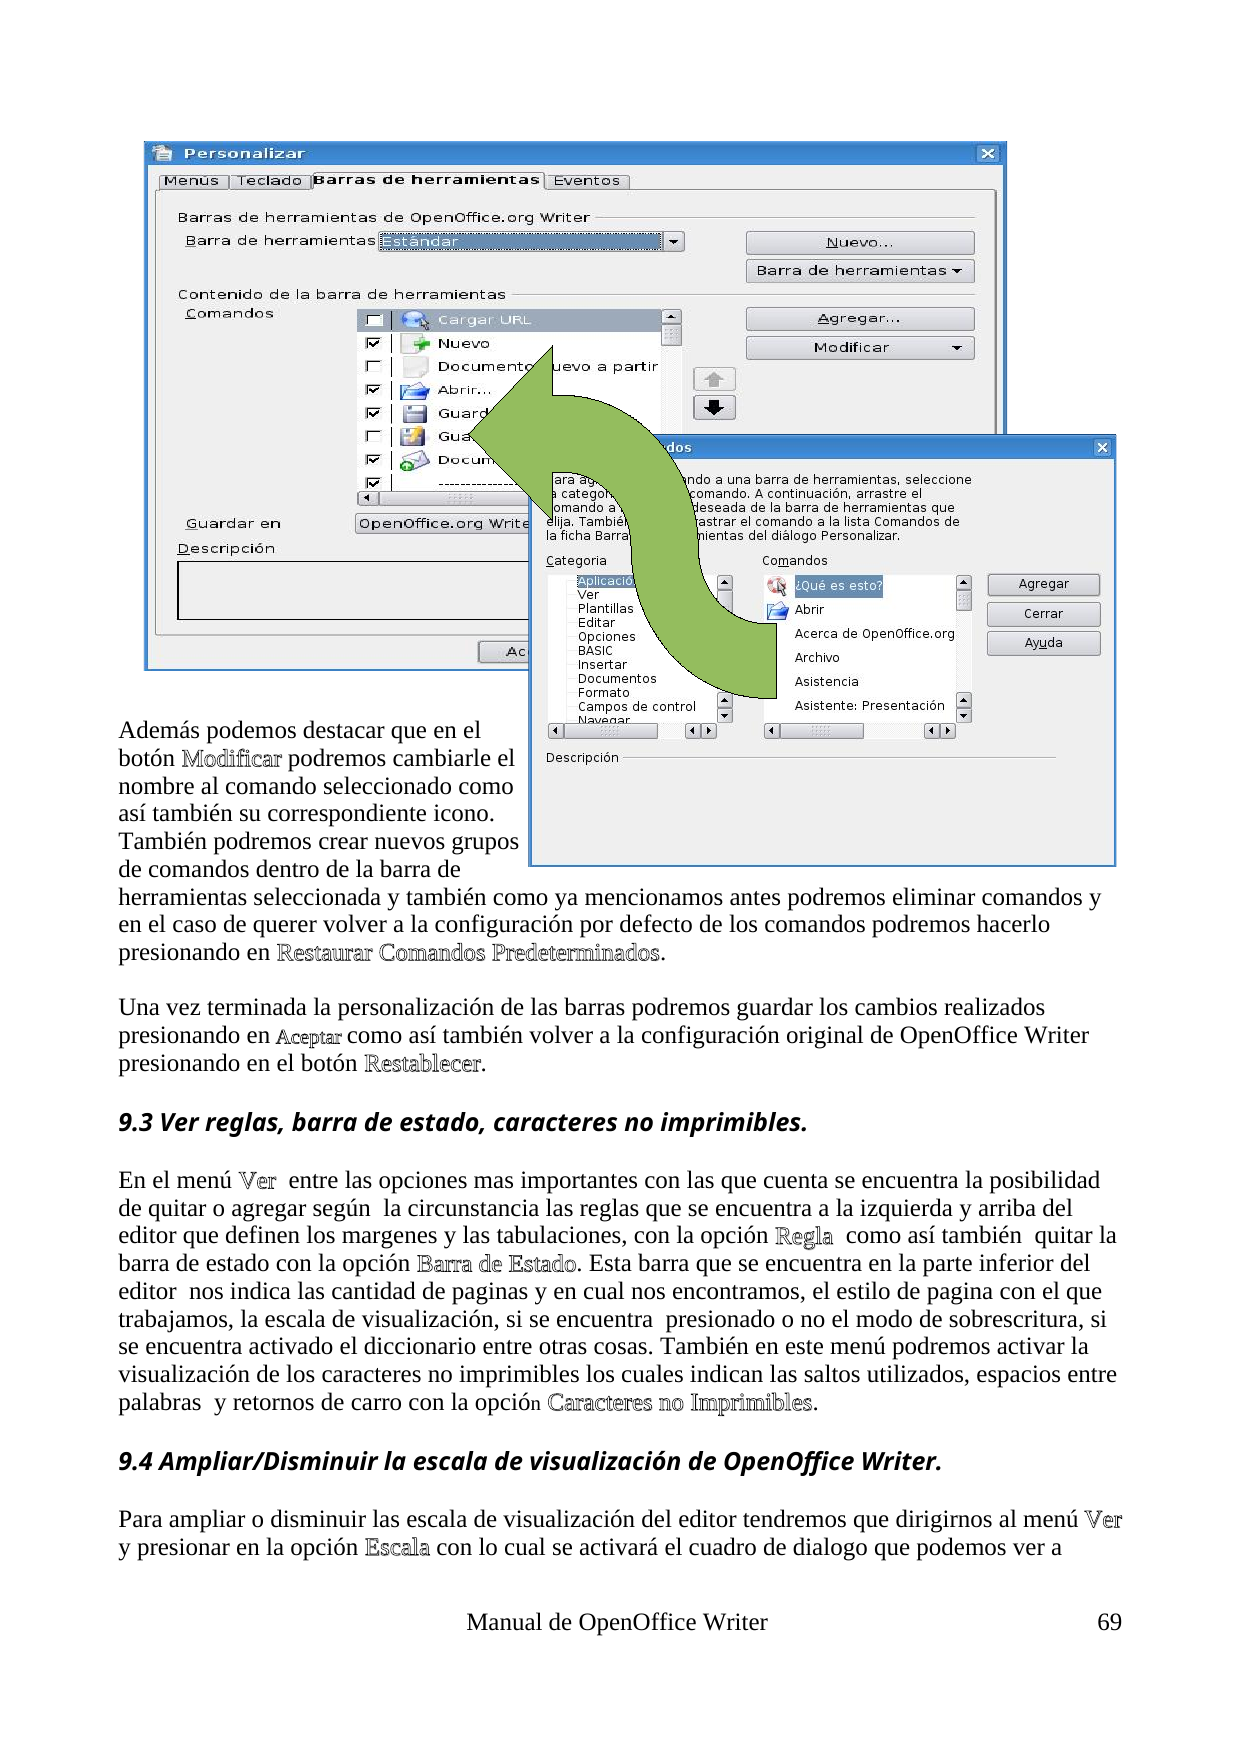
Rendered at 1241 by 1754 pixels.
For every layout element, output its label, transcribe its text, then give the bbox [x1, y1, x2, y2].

text Para ampliar o disminuir las escala de visualización del editor tendremos que dirigirnos al menú Ver y presionar en la opción Escala con lo cual se activará el cuadro de dialogo que podemos ver a [118, 1505, 1122, 1560]
text 9.4 Ampliar/Disminuir la escala de visualización de OpenOffice Writer. [118, 1443, 1122, 1477]
text Una vez terminada la personalización de las barras podremos guardar los cambios realizados presionando en Aceptar como así también volver a la configuración original de OpenOffice Writer presionando en el botón Restablecer. [118, 993, 1122, 1077]
text Además podemos destacar que en el botón Modificar podremos cambiarle el nombre al comando seleccionado como así también su correspondiente icono. También podremos crear nuevos grupos de comandos dentro de la barra de herramientas seleccionada y también como ya mencionamos antes podremos eliminar comandos y en el caso de querer volver a la configuración por defecto de los comandos podremos hacerlo presionando en Restaurar Comandos Predeterminados. [118, 716, 1122, 966]
picture [143, 141, 1117, 867]
text 9.3 Ver reglas, barra de estado, caracteres no imprimibles. [118, 1104, 1122, 1138]
text En el menú Ver entre las opciones mas importantes con las que cuenta se encuentra la posibilidad de quitar o agregar según la circunstancia las reglas que se encuentra a la izquierda y arriba del editor que definen los margenes y las tabulaciones, con la opción Regla como así también quitar la barra de estado con la opción Barra de Estado. Esta barra que se encuentra en la parte inferior del editor nos indica las cantidad de paginas y en cual nos encontramos, el estilo de pagina con el que trabajamos, la escala de visualización, si se encuentra presionado o no el modo de sobrescritura, si se encuentra activado el diccionario entre otras cosas. También en este menú podremos activar la visualización de los caracteres no imprimibles los cuales indican las saltos utilizados, espacios entre palabras y retornos de carro con la opción Caracteres no Imprimibles. [118, 1166, 1122, 1416]
